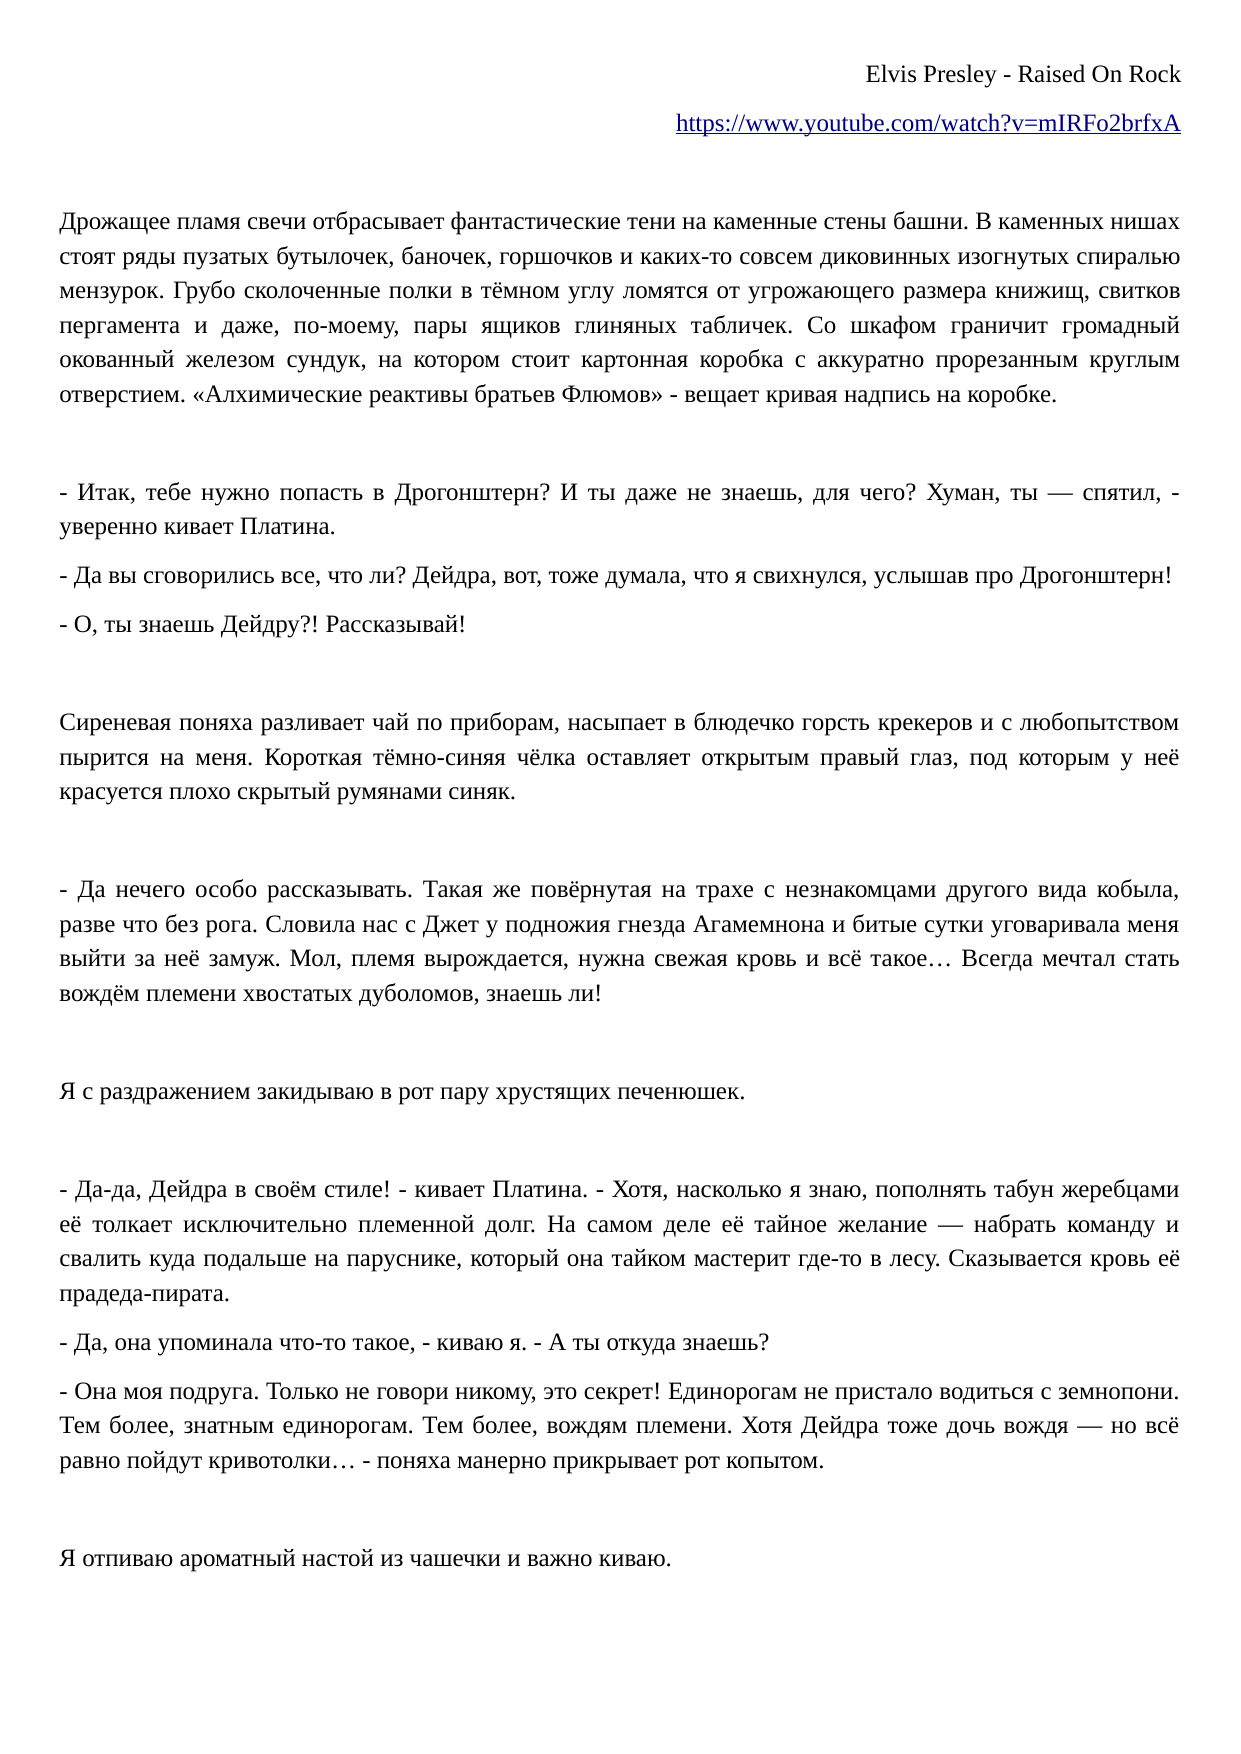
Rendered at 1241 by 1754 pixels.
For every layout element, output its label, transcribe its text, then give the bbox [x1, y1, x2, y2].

text - Да нечего особо рассказывать. Такая же повёрнутая на трахе с незнакомцами другого вида кобыла, разве что без рога. Словила нас с Джет у подножия гнезда Агамемнона и битые сутки уговаривала меня выйти за неё замуж. Мол, племя вырождается, нужна свежая кровь и всё такое… Всегда мечтал стать вождём племени хвостатых дуболомов, знаешь ли! [59, 874, 1181, 1007]
text Elvis Presley - Raised On Rock [59, 59, 1181, 88]
text Я отпиваю ароматный настой из чашечки и важно киваю. [59, 1543, 1181, 1572]
text - Она моя подруга. Только не говори никому, это секрет! Единорогам не пристало водиться с земнопони. Тем более, знатным единорогам. Тем более, вождям племени. Хотя Дейдра тоже дочь вождя — но всё равно пойдут кривотолки… - поняха манерно прикрывает рот копытом. [59, 1376, 1181, 1473]
text Сиреневая поняха разливает чай по приборам, насыпает в блюдечко горсть крекеров и с любопытством пырится на меня. Короткая тёмно-синяя чёлка оставляет открытым правый глаз, под которым у неё красуется плохо скрытый румянами синяк. [59, 707, 1181, 805]
text https://www.youtube.com/watch?v=mIRFo2brfxA [59, 108, 1181, 137]
text Я с раздражением закидываю в рот пару хрустящих печенюшек. [59, 1076, 1181, 1105]
text - Итак, тебе нужно попасть в Дрогонштерн? И ты даже не знаешь, для чего? Хуман, ты — спятил, - уверенно кивает Платина. [59, 477, 1181, 540]
text - Да-да, Дейдра в своём стиле! - кивает Платина. - Хотя, насколько я знаю, пополнять табун жеребцами её толкает исключительно племенной долг. На самом деле её тайное желание — набрать команду и свалить куда подальше на паруснике, который она тайком мастерит где-то в лесу. Сказывается кровь её прадеда-пирата. [59, 1174, 1181, 1306]
text - Да вы сговорились все, что ли? Дейдра, вот, тоже думала, что я свихнулся, услышав про Дрогонштерн! [59, 560, 1181, 589]
text - О, ты знаешь Дейдру?! Рассказывай! [59, 609, 1181, 638]
text - Да, она упоминала что-то такое, - киваю я. - А ты откуда знаешь? [59, 1327, 1181, 1356]
text Дрожащее пламя свечи отбрасывает фантастические тени на каменные стены башни. В каменных нишах стоят ряды пузатых бутылочек, баночек, горшочков и каких-то совсем диковинных изогнутых спиралью мензурок. Грубо сколоченные полки в тёмном углу ломятся от угрожающего размера книжищ, свитков пергамента и даже, по-моему, пары ящиков глиняных табличек. Со шкафом граничит громадный окованный железом сундук, на котором стоит картонная коробка с аккуратно прорезанным круглым отверстием. «Алхимические реактивы братьев Флюмов» - вещает кривая надпись на коробке. [59, 206, 1181, 407]
